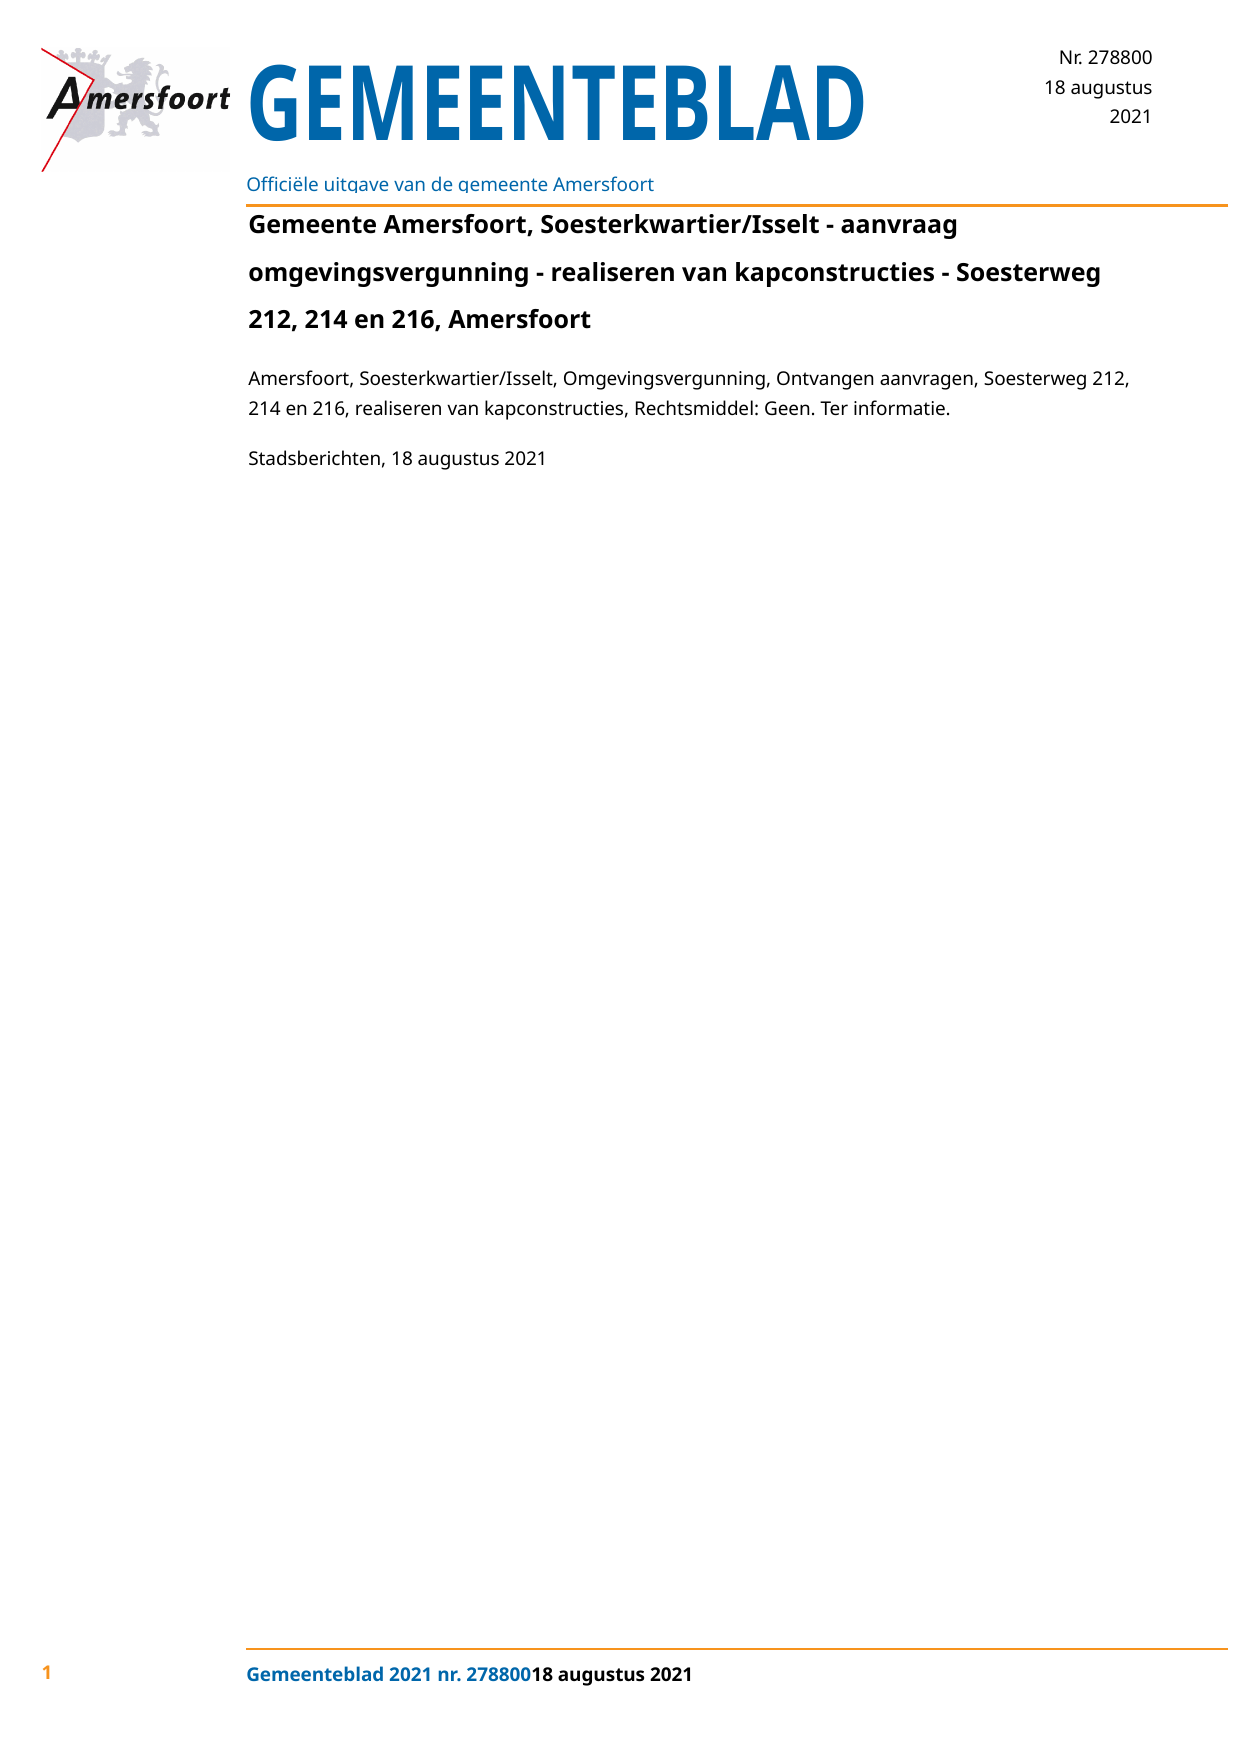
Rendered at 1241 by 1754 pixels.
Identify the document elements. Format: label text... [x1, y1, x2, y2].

picture [41, 47, 231, 172]
text Gemeente Amersfoort, Soesterkwartier/Isselt - aanvraag omgevingsvergunning - realiseren van kapconstructies - Soesterweg 212, 214 en 216, Amersfoort [248, 207, 1152, 336]
text Stadsberichten, 18 augustus 2021 [248, 446, 1152, 471]
text Amersfoort, Soesterkwartier/Isselt, Omgevingsvergunning, Ontvangen aanvragen, Soesterweg 212, 214 en 216, realiseren van kapconstructies, Rechtsmiddel: Geen. Ter informatie. [248, 366, 1152, 421]
